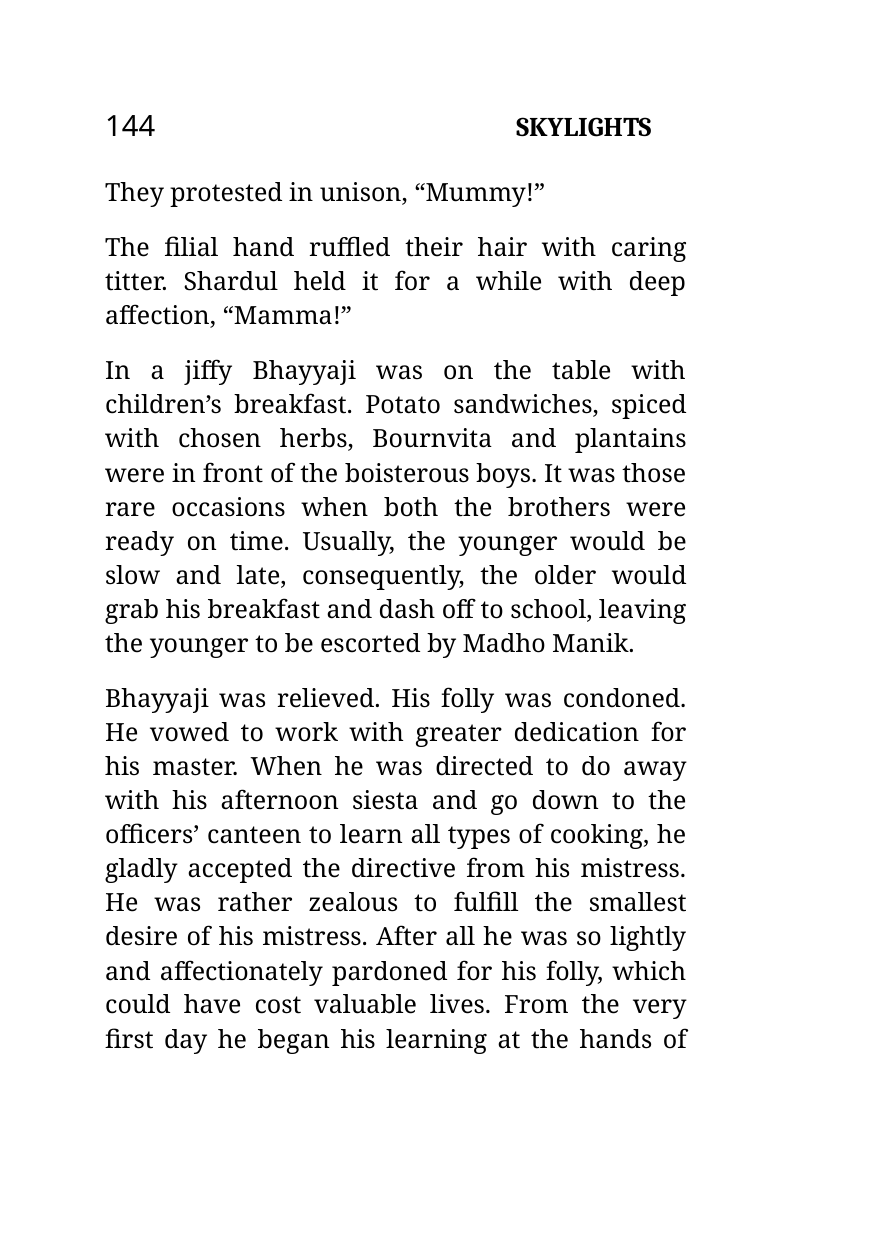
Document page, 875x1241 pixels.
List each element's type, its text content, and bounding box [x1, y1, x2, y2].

text They protested in unison, “Mummy!” [105, 175, 687, 209]
text The filial hand ruffled their hair with caring titter. Shardul held it for a while with deep affection, “Mamma!” [105, 230, 687, 332]
text Bhayyaji was relieved. His folly was condoned. He vowed to work with greater dedication for his master. When he was directed to do away with his afternoon siesta and go down to the officers’ canteen to learn all types of cooking, he gladly accepted the directive from his mistress. He was rather zealous to fulfill the smallest desire of his mistress. After all he was so lightly and affectionately pardoned for his folly, which could have cost valuable lives. From the very first day he began his learning at the hands of [105, 681, 687, 1055]
text In a jiffy Bhayyaji was on the table with children’s breakfast. Potato sandwiches, spiced with chosen herbs, Bournvita and plantains were in front of the boisterous boys. It was those rare occasions when both the brothers were ready on time. Usually, the younger would be slow and late, consequently, the older would grab his breakfast and dash off to school, leaving the younger to be escorted by Madho Manik. [105, 353, 687, 659]
